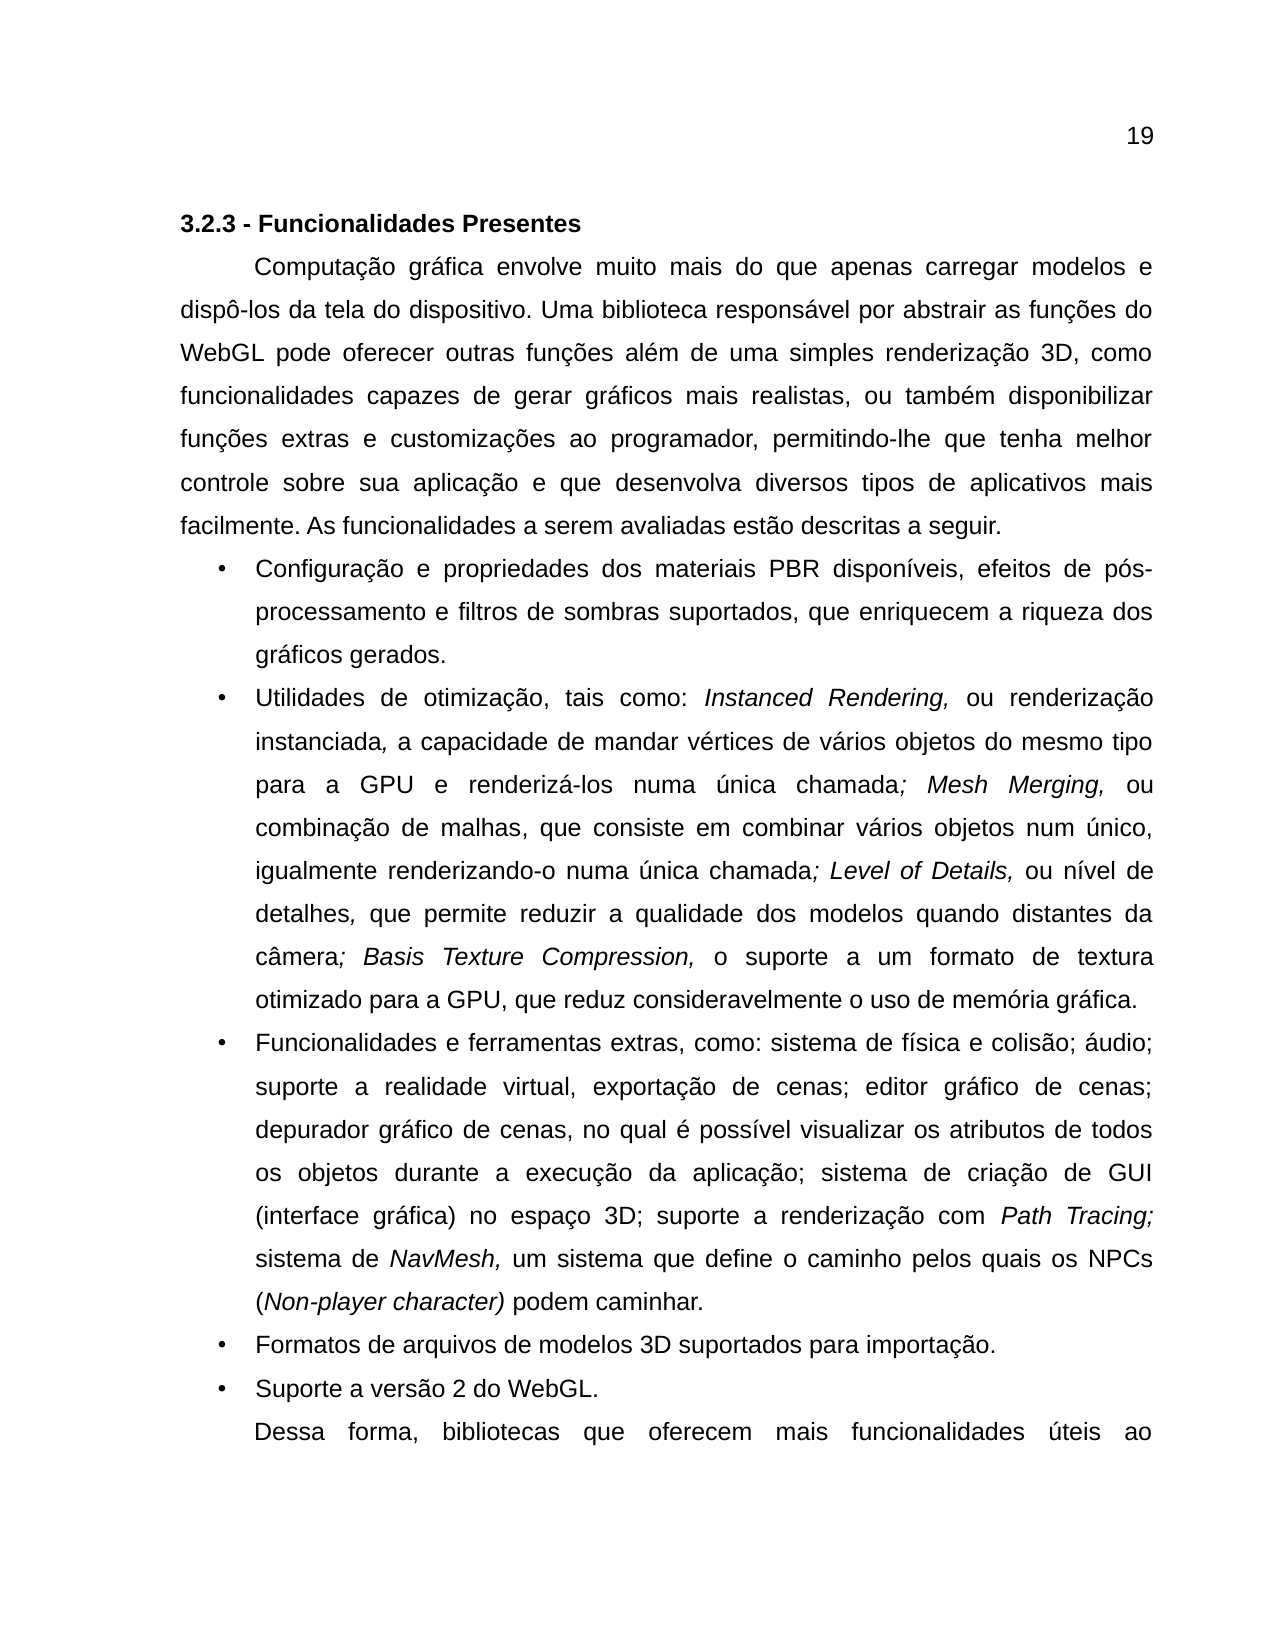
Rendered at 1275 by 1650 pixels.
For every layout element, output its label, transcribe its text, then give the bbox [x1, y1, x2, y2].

list Configuração e propriedades dos materiais PBR disponíveis, efeitos de pós-processamento e filtros de sombras suportados, que enriquecem a riqueza dos gráficos gerados. [218, 554, 1154, 669]
text Computação gráfica envolve muito mais do que apenas carregar modelos e dispô-los da tela do dispositivo. Uma biblioteca responsável por abstrair as funções do WebGL pode oferecer outras funções além de uma simples renderização 3D, como funcionalidades capazes de gerar gráficos mais realistas, ou também disponibilizar funções extras e customizações ao programador, permitindo-lhe que tenha melhor controle sobre sua aplicação e que desenvolva diversos tipos de aplicativos mais facilmente. As funcionalidades a serem avaliadas estão descritas a seguir. [180, 252, 1154, 539]
list Formatos de arquivos de modelos 3D suportados para importação. [218, 1330, 1154, 1359]
list Funcionalidades e ferramentas extras, como: sistema de física e colisão; áudio; suporte a realidade virtual, exportação de cenas; editor gráfico de cenas; depurador gráfico de cenas, no qual é possível visualizar os atributos de todos os objetos durante a execução da aplicação; sistema de criação de GUI (interface gráfica) no espaço 3D; suporte a renderização com Path Tracing; sistema de NavMesh, um sistema que define o caminho pelos quais os NPCs (Non-player character) podem caminhar. [218, 1028, 1154, 1316]
list Suporte a versão 2 do WebGL. [218, 1374, 1154, 1402]
list Utilidades de otimização, tais como: Instanced Rendering, ou renderização instanciada, a capacidade de mandar vértices de vários objetos do mesmo tipo para a GPU e renderizá-los numa única chamada; Mesh Merging, ou combinação de malhas, que consiste em combinar vários objetos num único, igualmente renderizando-o numa única chamada; Level of Details, ou nível de detalhes, que permite reduzir a qualidade dos modelos quando distantes da câmera; Basis Texture Compression, o suporte a um formato de textura otimizado para a GPU, que reduz consideravelmente o uso de memória gráfica. [218, 683, 1154, 1014]
subtitle 3.2.3 - Funcionalidades Presentes [180, 209, 1154, 238]
text Dessa forma, bibliotecas que oferecem mais funcionalidades úteis ao [180, 1417, 1154, 1446]
